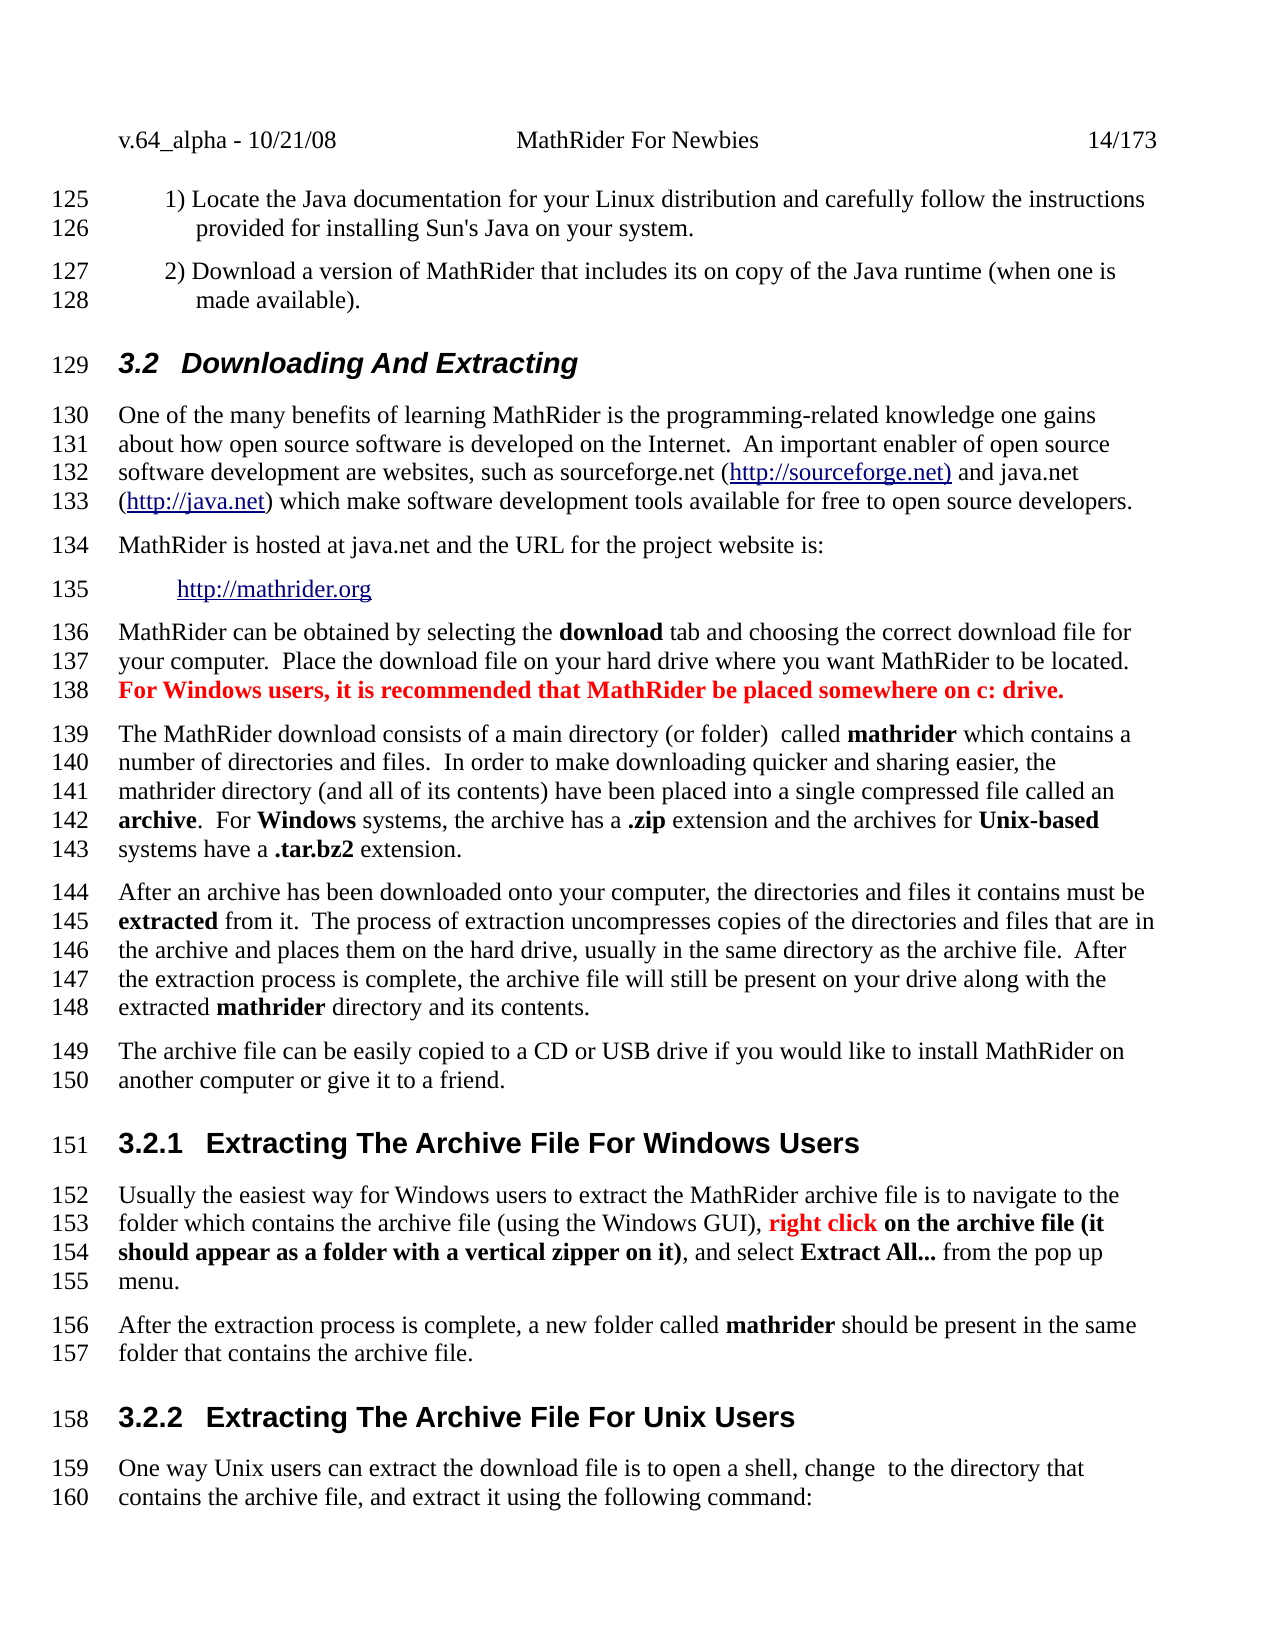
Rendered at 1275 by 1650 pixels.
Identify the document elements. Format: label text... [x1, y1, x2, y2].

text Usually the easiest way for Windows users to extract the MathRider archive file is to navigate to the folder which contains the archive file (using the Windows GUI), right click on the archive file (it should appear as a folder with a vertical zipper on it), and select Extract All... from the pop up menu. [118, 1180, 1157, 1295]
text After an archive has been downloaded onto your computer, the directories and files it contains must be extracted from it. The process of extraction uncompresses copies of the directories and files that are in the archive and places them on the hard drive, usually in the same directory as the archive file. After the extraction process is complete, the archive file will still be present on your drive along with the extracted mathrider directory and its contents. [118, 877, 1157, 1021]
subtitle Extracting The Archive File For Unix Users [118, 1400, 1157, 1433]
text http://mathrider.org [177, 574, 1157, 602]
text The MathRider download consists of a main directory (or folder) called mathrider which contains a number of directories and files. In order to make downloading quicker and sharing easier, the mathrider directory (and all of its contents) have been placed into a single compressed file called an archive. For Windows systems, the archive has a .zip extension and the archives for Unix-based systems have a .tar.bz2 extension. [118, 719, 1157, 862]
text 1) Locate the Java documentation for your Linux distribution and carefully follow the instructions provided for installing Sun's Java on your system. [164, 184, 1157, 241]
subtitle Downloading And Extracting [118, 346, 1157, 380]
text One of the many benefits of learning MathRider is the programming-related knowledge one gains about how open source software is developed on the Internet. An important enabler of open source software development are websites, such as sourceforge.net (http://sourceforge.net) and java.net (http://java.net) which make software development tools available for free to open source developers. [118, 400, 1157, 515]
text The archive file can be easily copied to a CD or USB drive if you would like to install MathRider on another computer or give it to a friend. [118, 1036, 1157, 1094]
text After the extraction process is complete, a new folder called mathrider should be present in the same folder that contains the archive file. [118, 1310, 1157, 1367]
text MathRider can be obtained by selecting the download tab and choosing the correct download file for your computer. Place the download file on your hard drive where you want MathRider to be located. For Windows users, it is recommended that MathRider be placed somewhere on c: drive. [118, 617, 1157, 704]
text MathRider is hosted at java.net and the URL for the project website is: [118, 530, 1157, 559]
text 2) Download a version of MathRider that includes its on copy of the Java runtime (when one is made available). [164, 256, 1157, 314]
text One way Unix users can extract the download file is to open a shell, change to the directory that contains the archive file, and extract it using the following command: [118, 1453, 1157, 1511]
subtitle Extracting The Archive File For Windows Users [118, 1126, 1157, 1160]
